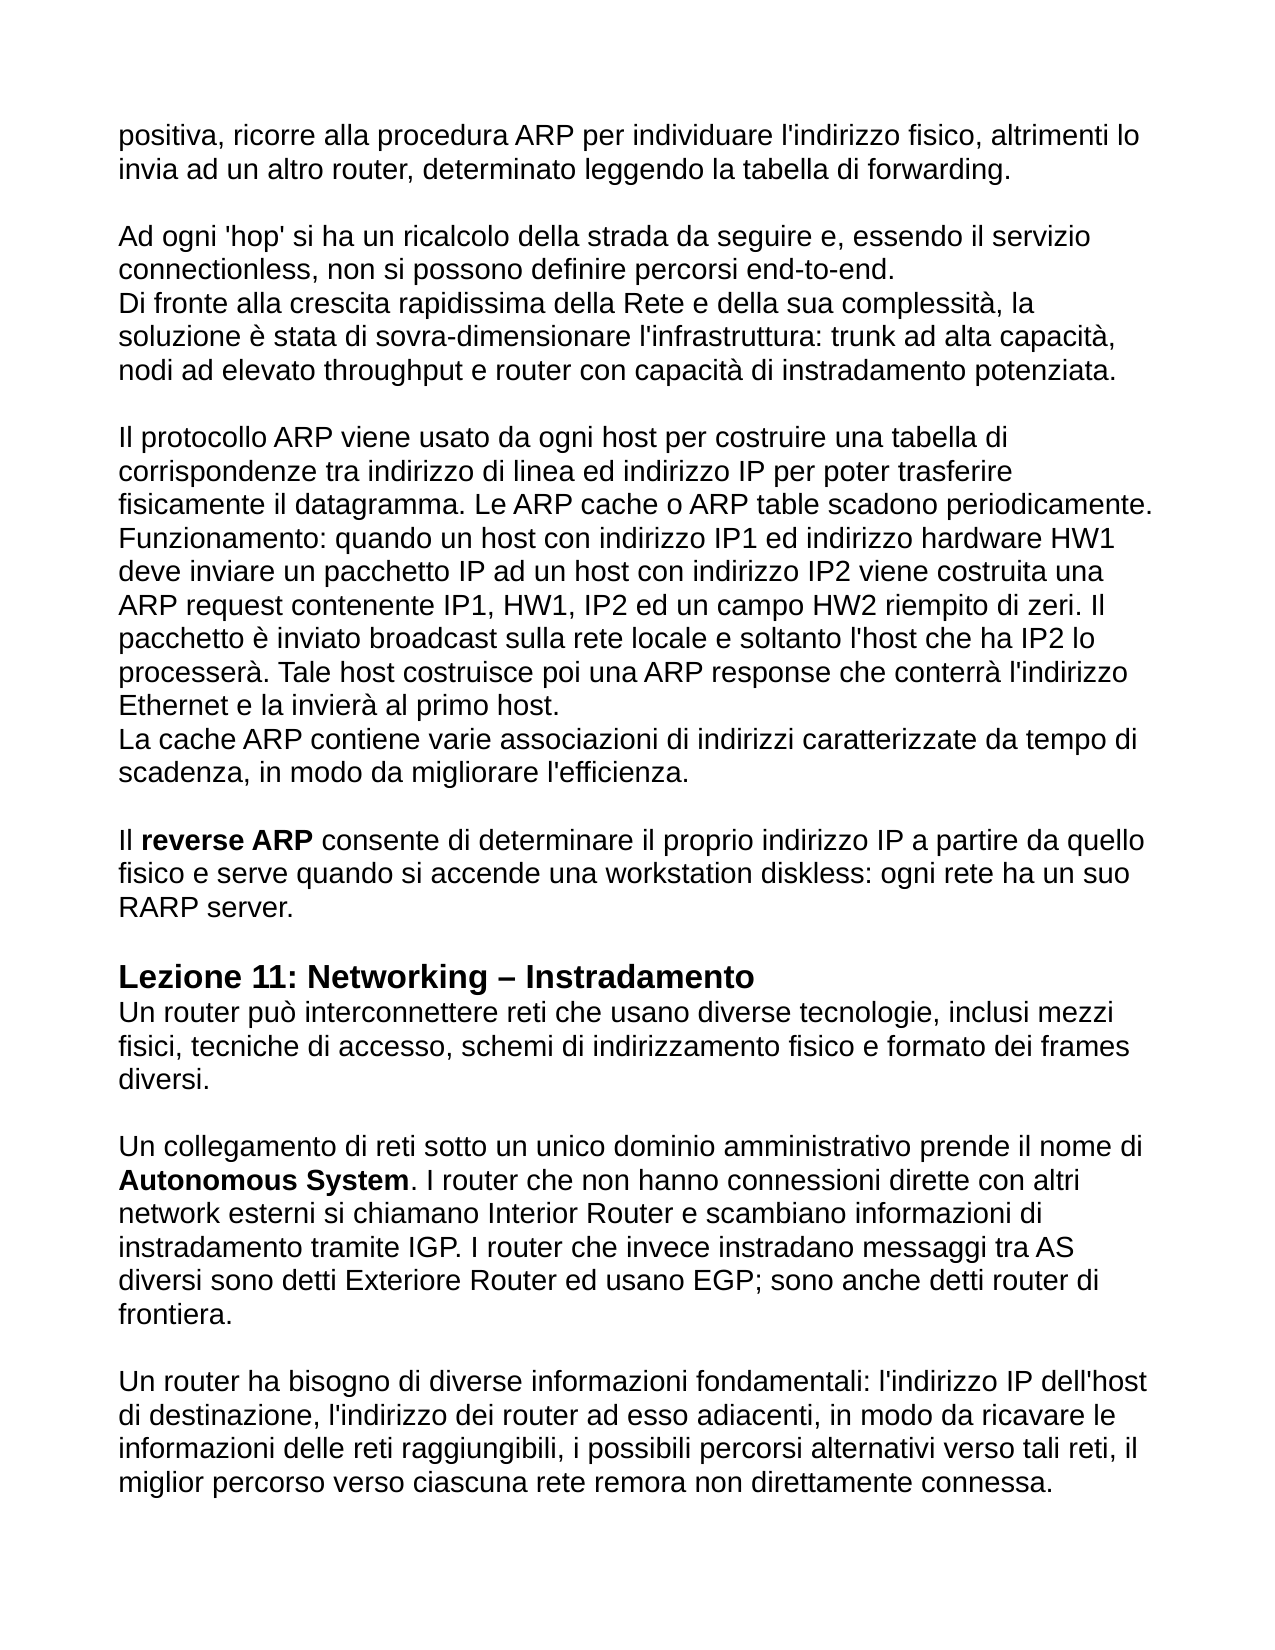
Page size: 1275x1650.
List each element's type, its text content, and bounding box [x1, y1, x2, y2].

text Un collegamento di reti sotto un unico dominio amministrativo prende il nome di Autonomous System. I router che non hanno connessioni dirette con altri network esterni si chiamano Interior Router e scambiano informazioni di instradamento tramite IGP. I router che invece instradano messaggi tra AS diversi sono detti Exteriore Router ed usano EGP; sono anche detti router di frontiera. [118, 1129, 1157, 1331]
text Un router può interconnettere reti che usano diverse tecnologie, inclusi mezzi fisici, tecniche di accesso, schemi di indirizzamento fisico e formato dei frames diversi. [118, 995, 1157, 1096]
text positiva, ricorre alla procedura ARP per individuare l'indirizzo fisico, altrimenti lo invia ad un altro router, determinato leggendo la tabella di forwarding. [118, 118, 1157, 185]
text Ad ogni 'hop' si ha un ricalcolo della strada da seguire e, essendo il servizio connectionless, non si possono definire percorsi end-to-end. [118, 219, 1157, 286]
text Di fronte alla crescita rapidissima della Rete e della sua complessità, la soluzione è stata di sovra-dimensionare l'infrastruttura: trunk ad alta capacità, nodi ad elevato throughput e router con capacità di instradamento potenziata. [118, 286, 1157, 386]
text Funzionamento: quando un host con indirizzo IP1 ed indirizzo hardware HW1 deve inviare un pacchetto IP ad un host con indirizzo IP2 viene costruita una ARP request contenente IP1, HW1, IP2 ed un campo HW2 riempito di zeri. Il pacchetto è inviato broadcast sulla rete locale e soltanto l'host che ha IP2 lo processerà. Tale host costruisce poi una ARP response che conterrà l'indirizzo Ethernet e la invierà al primo host. [118, 521, 1157, 722]
text Un router ha bisogno di diverse informazioni fondamentali: l'indirizzo IP dell'host di destinazione, l'indirizzo dei router ad esso adiacenti, in modo da ricavare le informazioni delle reti raggiungibili, i possibili percorsi alternativi verso tali reti, il miglior percorso verso ciascuna rete remora non direttamente connessa. [118, 1364, 1157, 1498]
text Il reverse ARP consente di determinare il proprio indirizzo IP a partire da quello fisico e serve quando si accende una workstation diskless: ogni rete ha un suo RARP server. [118, 822, 1157, 923]
text La cache ARP contiene varie associazioni di indirizzi caratterizzate da tempo di scadenza, in modo da migliorare l'efficienza. [118, 722, 1157, 789]
text Il protocollo ARP viene usato da ogni host per costruire una tabella di corrispondenze tra indirizzo di linea ed indirizzo IP per poter trasferire fisicamente il datagramma. Le ARP cache o ARP table scadono periodicamente. [118, 420, 1157, 521]
text Lezione 11: Networking – Instradamento [118, 957, 1157, 995]
